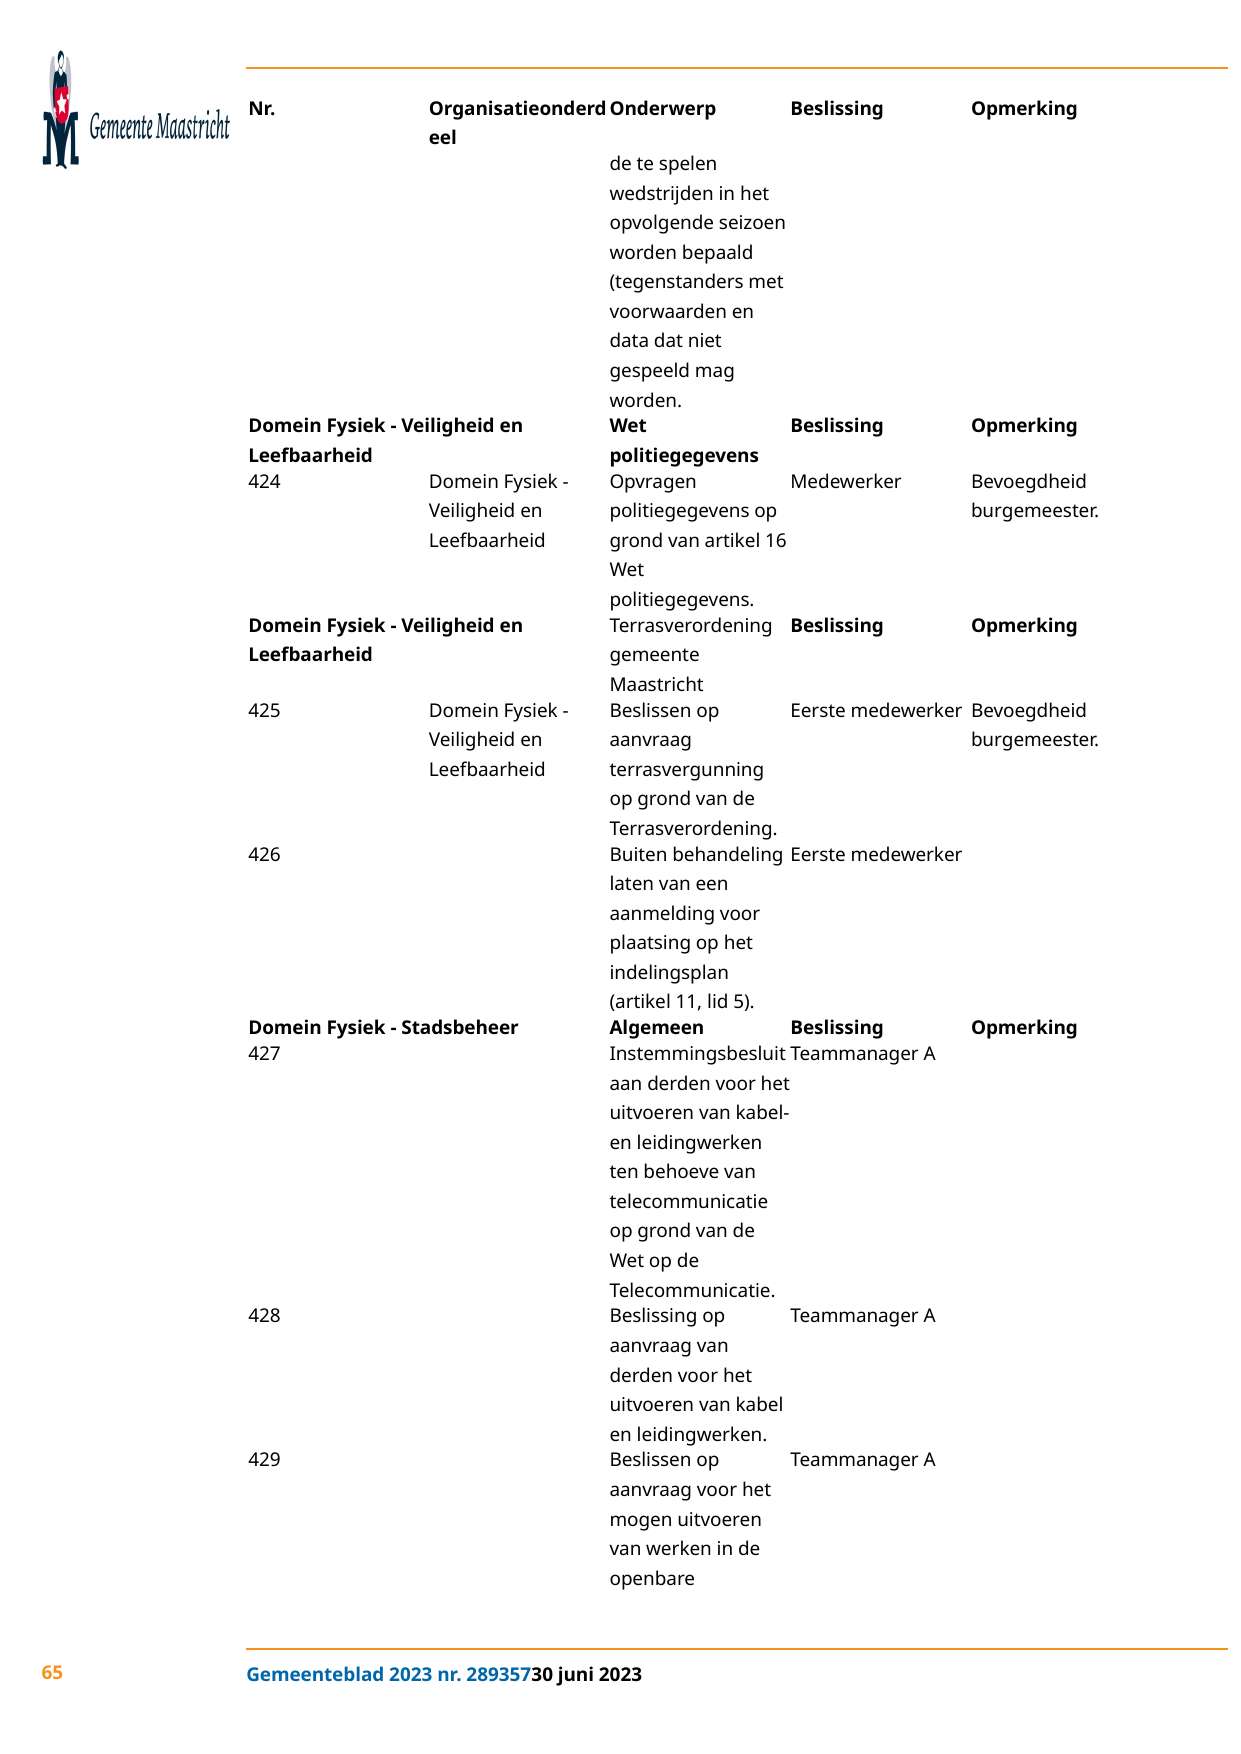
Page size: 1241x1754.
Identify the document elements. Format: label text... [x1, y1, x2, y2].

table_cell Beslissing op aanvraag van derden voor het uitvoeren van kabel en leidingwerken. [609, 1303, 790, 1447]
table_cell [429, 841, 609, 1014]
table_cell Teammanager A [790, 1447, 971, 1591]
table_cell [429, 1040, 609, 1303]
table_cell [429, 1303, 609, 1447]
table_cell [429, 1447, 609, 1591]
table_cell [790, 150, 971, 412]
table_cell Bevoegdheid burgemeester. [971, 468, 1152, 612]
table_cell 425 [248, 697, 429, 841]
table_cell Beslissen op aanvraag terrasvergunning op grond van de Terrasverordening. [609, 697, 790, 841]
table_cell Domein Fysiek - Veiligheid en Leefbaarheid [429, 697, 609, 841]
table_cell 424 [248, 468, 429, 612]
table_cell Eerste medewerker [790, 697, 971, 841]
table_cell Algemeen [609, 1015, 790, 1040]
table_cell [248, 150, 429, 412]
table_cell Instemmingsbesluit aan derden voor het uitvoeren van kabel- en leidingwerken ten behoeve van telecommunicatie op grond van de Wet op de Telecommunicatie. [609, 1040, 790, 1303]
table_cell Domein Fysiek - Veiligheid en Leefbaarheid [429, 468, 609, 612]
table_cell Domein Fysiek - Veiligheid en Leefbaarheid [248, 612, 609, 697]
table_cell Opmerking [971, 413, 1152, 468]
table_cell Opmerking [971, 1015, 1152, 1040]
table_header Opmerking [971, 95, 1152, 150]
table_header Onderwerp [609, 95, 790, 150]
table_cell Beslissing [790, 1015, 971, 1040]
table_cell Beslissen op aanvraag voor het mogen uitvoeren van werken in de openbare [609, 1447, 790, 1591]
table_cell Bevoegdheid burgemeester. [971, 697, 1152, 841]
table_cell 426 [248, 841, 429, 1014]
table_cell Eerste medewerker [790, 841, 971, 1014]
table_cell [971, 1447, 1152, 1591]
table_cell 428 [248, 1303, 429, 1447]
table_cell Teammanager A [790, 1303, 971, 1447]
table_cell Teammanager A [790, 1040, 971, 1303]
table_cell [971, 1040, 1152, 1303]
table_cell Beslissing [790, 413, 971, 468]
table_cell [971, 150, 1152, 412]
table_cell 429 [248, 1447, 429, 1591]
table_cell Domein Fysiek - Veiligheid en Leefbaarheid [248, 413, 609, 468]
table_cell [971, 841, 1152, 1014]
table_cell Domein Fysiek - Stadsbeheer [248, 1015, 609, 1040]
table_cell Terrasverordening gemeente Maastricht [609, 612, 790, 697]
picture [41, 47, 231, 172]
table_cell Beslissing [790, 612, 971, 697]
table_header Nr. [248, 95, 429, 150]
table_cell Opmerking [971, 612, 1152, 697]
table_cell Opvragen politiegegevens op grond van artikel 16 Wet politiegegevens. [609, 468, 790, 612]
table_cell Wet politiegegevens [609, 413, 790, 468]
table_cell 427 [248, 1040, 429, 1303]
table_header Beslissing [790, 95, 971, 150]
table_cell [971, 1303, 1152, 1447]
table_cell de te spelen wedstrijden in het opvolgende seizoen worden bepaald (tegenstanders met voorwaarden en data dat niet gespeeld mag worden. [609, 150, 790, 412]
table_header Organisatieonderdeel [429, 95, 609, 150]
table_cell Buiten behandeling laten van een aanmelding voor plaatsing op het indelingsplan (artikel 11, lid 5). [609, 841, 790, 1014]
table_cell Medewerker [790, 468, 971, 612]
table_cell [429, 150, 609, 412]
